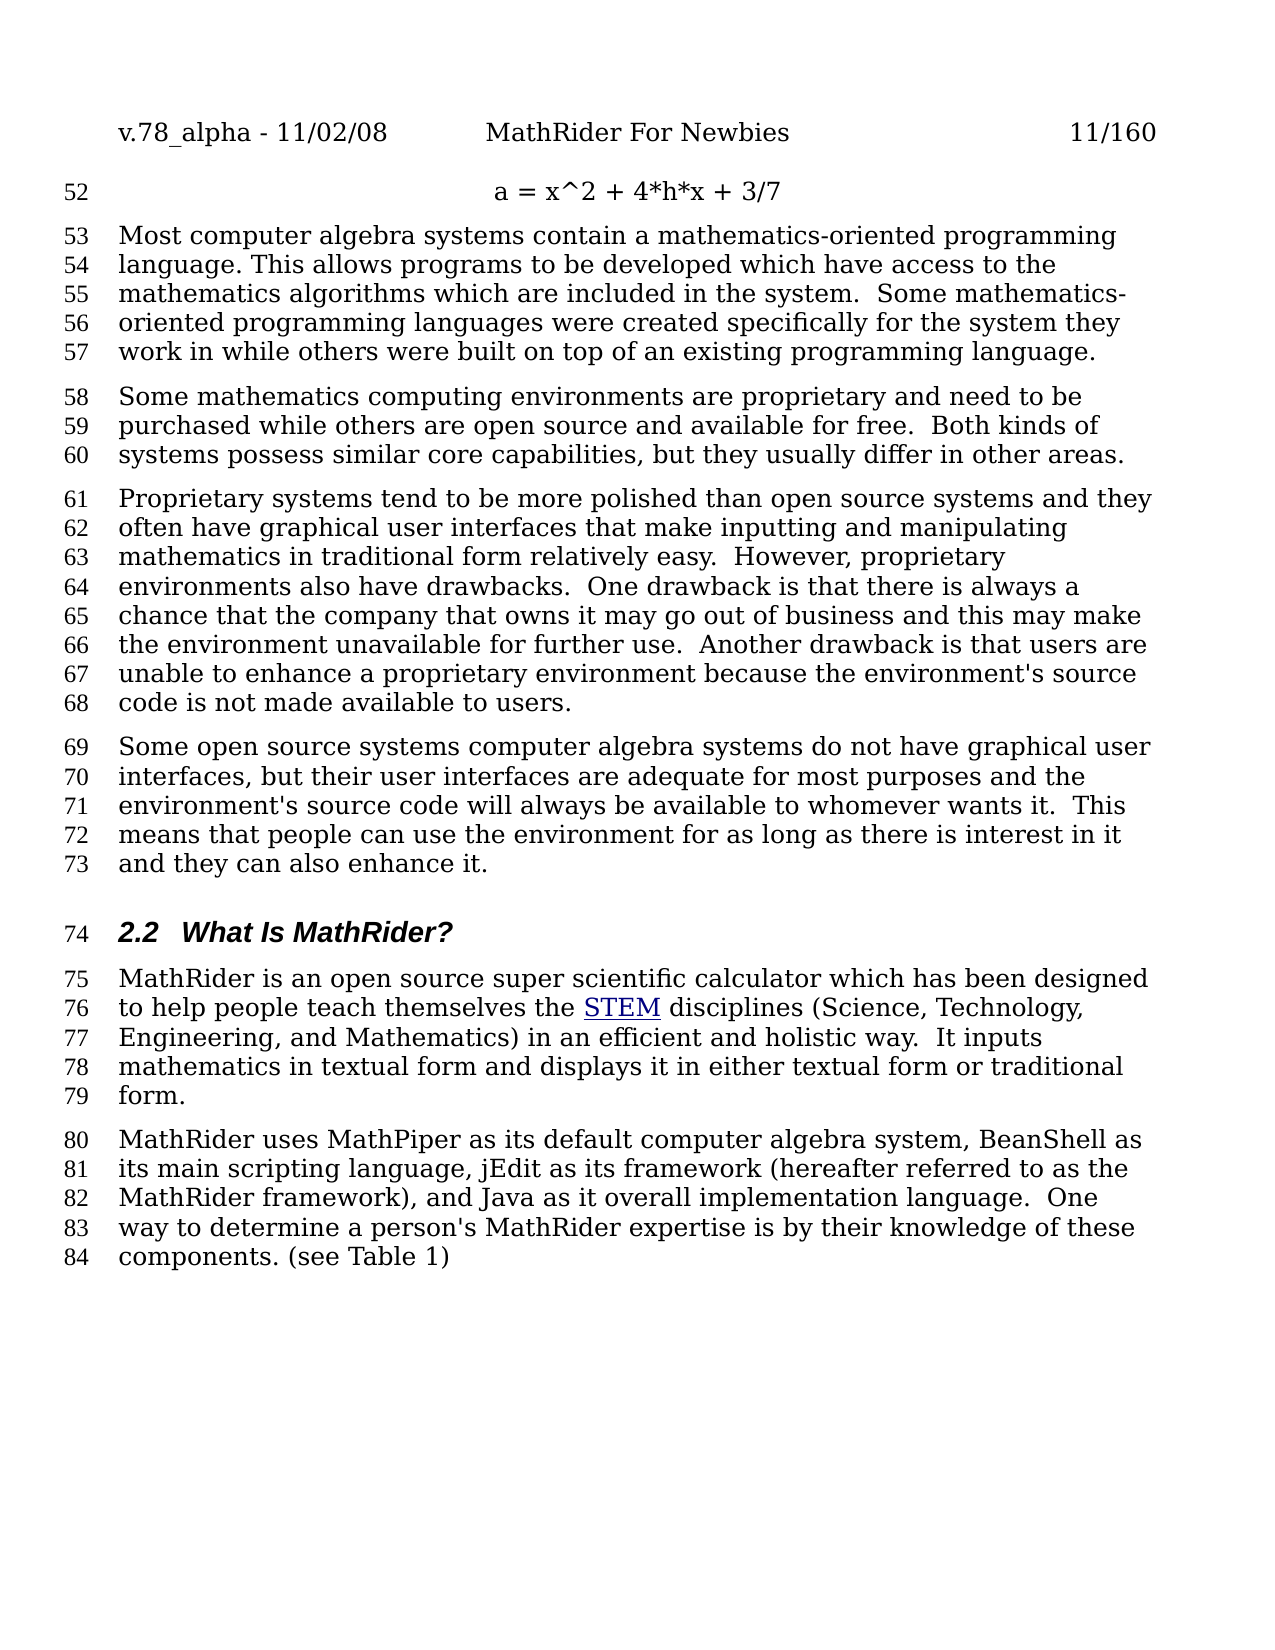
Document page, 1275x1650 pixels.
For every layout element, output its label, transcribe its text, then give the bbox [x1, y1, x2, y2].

text Some open source systems computer algebra systems do not have graphical user interfaces, but their user interfaces are adequate for most purposes and the environment's source code will always be available to whomever wants it. This means that people can use the environment for as long as there is interest in it and they can also enhance it. [118, 733, 1157, 878]
text MathRider is an open source super scientific calculator which has been designed to help people teach themselves the STEM disciplines (Science, Technology, Engineering, and Mathematics) in an efficient and holistic way. It inputs mathematics in textual form and displays it in either textual form or traditional form. [118, 964, 1157, 1110]
text Most computer algebra systems contain a mathematics-oriented programming language. This allows programs to be developed which have access to the mathematics algorithms which are included in the system. Some mathematics-oriented programming languages were created specifically for the system they work in while others were built on top of an existing programming language. [118, 221, 1157, 367]
text a = x^2 + 4*h*x + 3/7 [118, 177, 1157, 206]
text Proprietary systems tend to be more polished than open source systems and they often have graphical user interfaces that make inputting and manipulating mathematics in traditional form relatively easy. However, proprietary environments also have drawbacks. One drawback is that there is always a chance that the company that owns it may go out of business and this may make the environment unavailable for further use. Another drawback is that users are unable to enhance a proprietary environment because the environment's source code is not made available to users. [118, 484, 1157, 718]
text MathRider uses MathPiper as its default computer algebra system, BeanShell as its main scripting language, jEdit as its framework (hereafter referred to as the MathRider framework), and Java as it overall implementation language. One way to determine a person's MathRider expertise is by their knowledge of these components. (see Table 1) [118, 1125, 1157, 1271]
text Some mathematics computing environments are proprietary and need to be purchased while others are open source and available for free. Both kinds of systems possess similar core capabilities, but they usually differ in other areas. [118, 382, 1157, 469]
subtitle What Is MathRider? [118, 915, 1157, 949]
